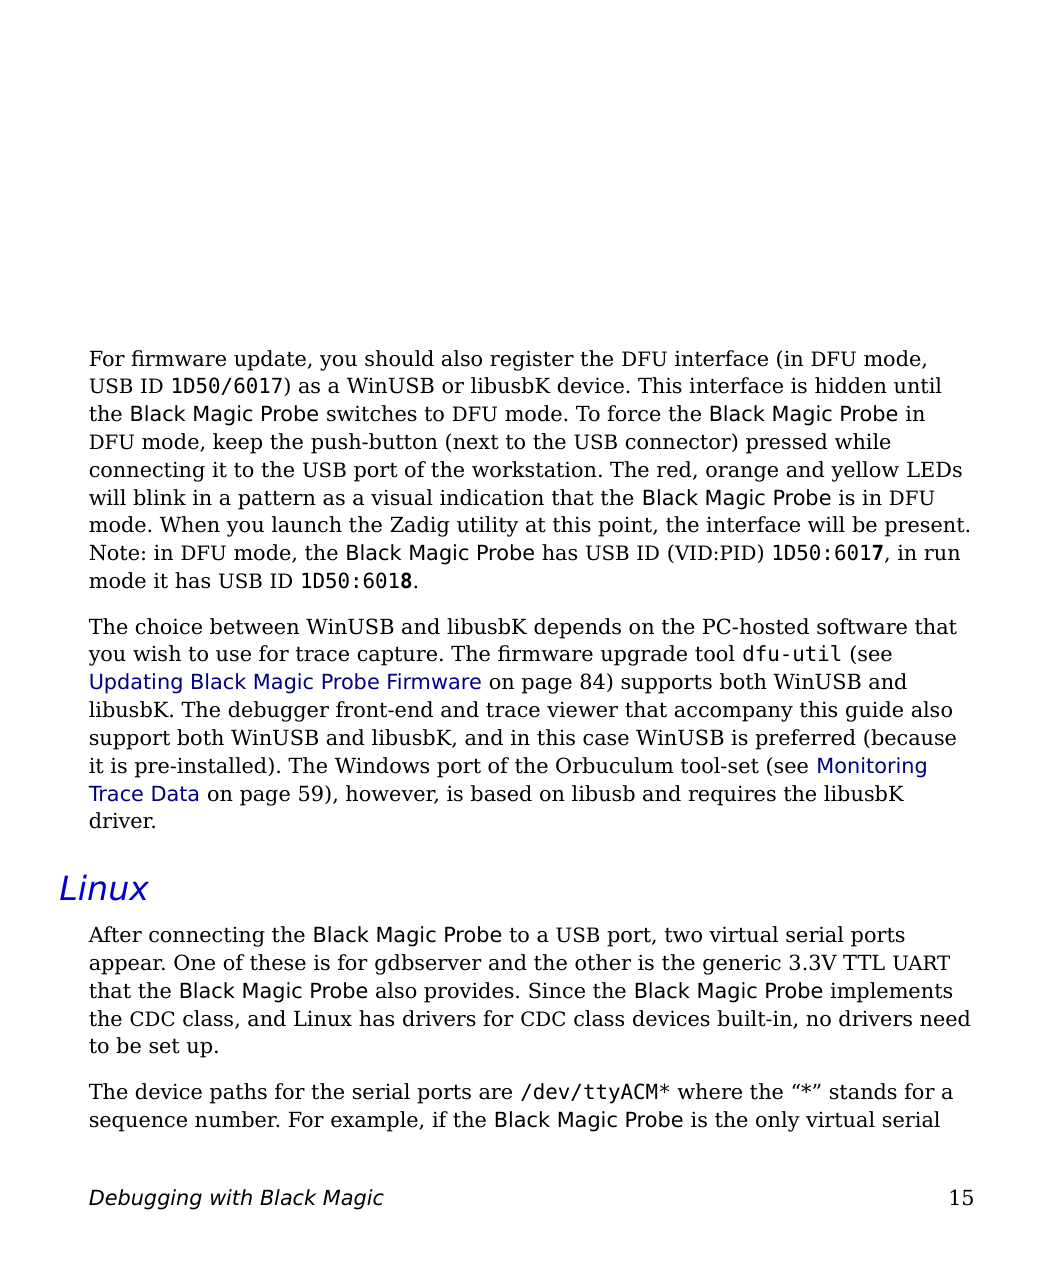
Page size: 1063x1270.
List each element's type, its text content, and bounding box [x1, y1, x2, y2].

text For firmware update, you should also register the DFU interface (in DFU mode, USB ID 1D50/6017) as a WinUSB or libusbK device. This interface is hidden until the Black Magic Probe switches to DFU mode. To force the Black Magic Probe in DFU mode, keep the push-button (next to the USB connector) pressed while connecting it to the USB port of the workstation. The red, orange and yellow LEDs will blink in a pattern as a visual indication that the Black Magic Probe is in DFU mode. When you launch the Zadig utility at this point, the interface will be present. Note: in DFU mode, the Black Magic Probe has USB ID (VID:PID) 1D50:6017, in run mode it has USB ID 1D50:6018. [88, 59, 974, 593]
text The device paths for the serial ports are /dev/ttyACM* where the “*” stands for a sequence number. For example, if the Black Magic Probe is the only virtual serial [88, 1080, 974, 1132]
text After connecting the Black Magic Probe to a USB port, two virtual serial ports appear. One of these is for gdbserver and the other is the generic 3.3V TTL UART that the Black Magic Probe also provides. Since the Black Magic Probe implements the CDC class, and Linux has drivers for CDC class devices built-in, no drivers need to be set up. [88, 923, 974, 1059]
subtitle Linux [59, 870, 974, 908]
text The choice between WinUSB and libusbK depends on the PC-hosted software that you wish to use for trace capture. The firmware upgrade tool dfu-util (see Updating Black Magic Probe Firmware on page 81) supports both WinUSB and libusbK. The debugger front-end and trace viewer that accompany this guide also support both WinUSB and libusbK, and in this case WinUSB is preferred (because it is pre-installed). The Windows port of the Orbuculum tool-set (see Monitoring Trace Data on page 57), however, is based on libusb and requires the libusbK driver. [88, 615, 974, 834]
